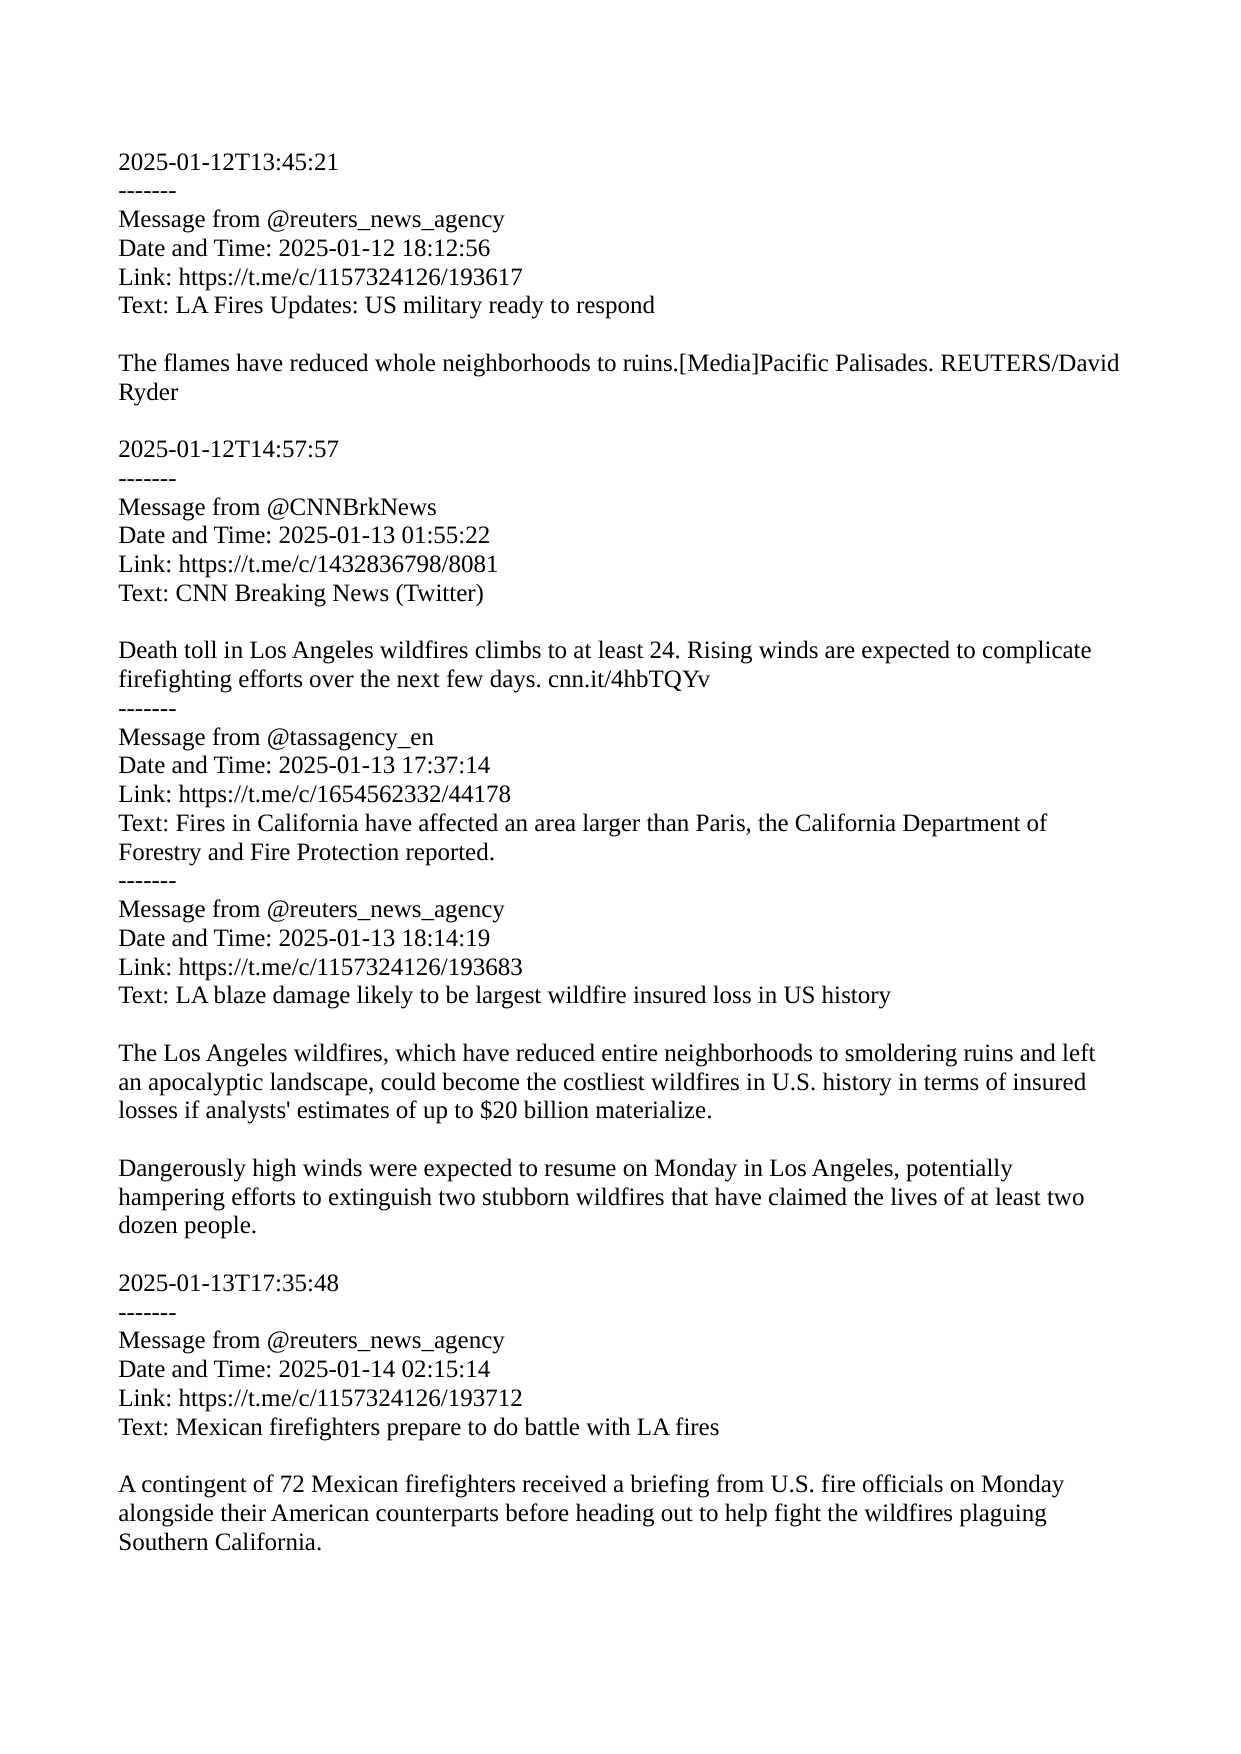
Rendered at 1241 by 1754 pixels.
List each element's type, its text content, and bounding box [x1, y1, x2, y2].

text Link: https://t.me/c/1654562332/44178 [118, 779, 1122, 808]
text Link: https://t.me/c/1432836798/8081 [118, 549, 1122, 578]
text Text: Mexican firefighters prepare to do battle with LA fires [118, 1412, 1122, 1441]
text Message from @reuters_news_agency [118, 204, 1122, 233]
text Date and Time: 2025-01-14 02:15:14 [118, 1354, 1122, 1383]
text Message from @reuters_news_agency [118, 1326, 1122, 1354]
text Message from @CNNBrkNews [118, 492, 1122, 521]
text 2025-01-13T17:35:48 [118, 1268, 1122, 1297]
text The Los Angeles wildfires, which have reduced entire neighborhoods to smoldering ruins and left an apocalyptic landscape, could become the costliest wildfires in U.S. history in terms of insured losses if analysts' estimates of up to $20 billion materialize. [118, 1038, 1122, 1124]
text A contingent of 72 Mexican firefighters received a briefing from U.S. fire officials on Monday alongside their American counterparts before heading out to help fight the wildfires plaguing Southern California. [118, 1469, 1122, 1556]
text 2025-01-12T14:57:57 [118, 434, 1122, 463]
text Text: Fires in California have affected an area larger than Paris, the California Department of Forestry and Fire Protection reported. [118, 808, 1122, 866]
text Date and Time: 2025-01-13 18:14:19 [118, 923, 1122, 952]
text Text: LA blaze damage likely to be largest wildfire insured loss in US history [118, 981, 1122, 1009]
text Date and Time: 2025-01-13 17:37:14 [118, 751, 1122, 779]
text ------- [118, 1297, 1122, 1326]
text Link: https://t.me/c/1157324126/193712 [118, 1383, 1122, 1412]
text Link: https://t.me/c/1157324126/193617 [118, 262, 1122, 291]
text ------- [118, 866, 1122, 894]
text Text: LA Fires Updates: US military ready to respond [118, 291, 1122, 319]
text Message from @reuters_news_agency [118, 894, 1122, 923]
text Text: ‌CNN Breaking News (Twitter) [118, 578, 1122, 607]
text ------- [118, 693, 1122, 722]
text Death toll in Los Angeles wildfires climbs to at least 24. Rising winds are expected to complicate firefighting efforts over the next few days. cnn.it/4hbTQYv [118, 636, 1122, 693]
text ------- [118, 176, 1122, 204]
text ------- [118, 463, 1122, 492]
text Message from @tassagency_en [118, 722, 1122, 751]
text Date and Time: 2025-01-13 01:55:22 [118, 521, 1122, 549]
text The flames have reduced whole neighborhoods to ruins.[Media]Pacific Palisades. REUTERS/David Ryder [118, 348, 1122, 406]
text 2025-01-12T13:45:21 [118, 147, 1122, 176]
text Dangerously high winds were expected to resume on Monday in Los Angeles, potentially hampering efforts to extinguish two stubborn wildfires that have claimed the lives of at least two dozen people. [118, 1153, 1122, 1239]
text Link: https://t.me/c/1157324126/193683 [118, 952, 1122, 981]
text Date and Time: 2025-01-12 18:12:56 [118, 233, 1122, 262]
